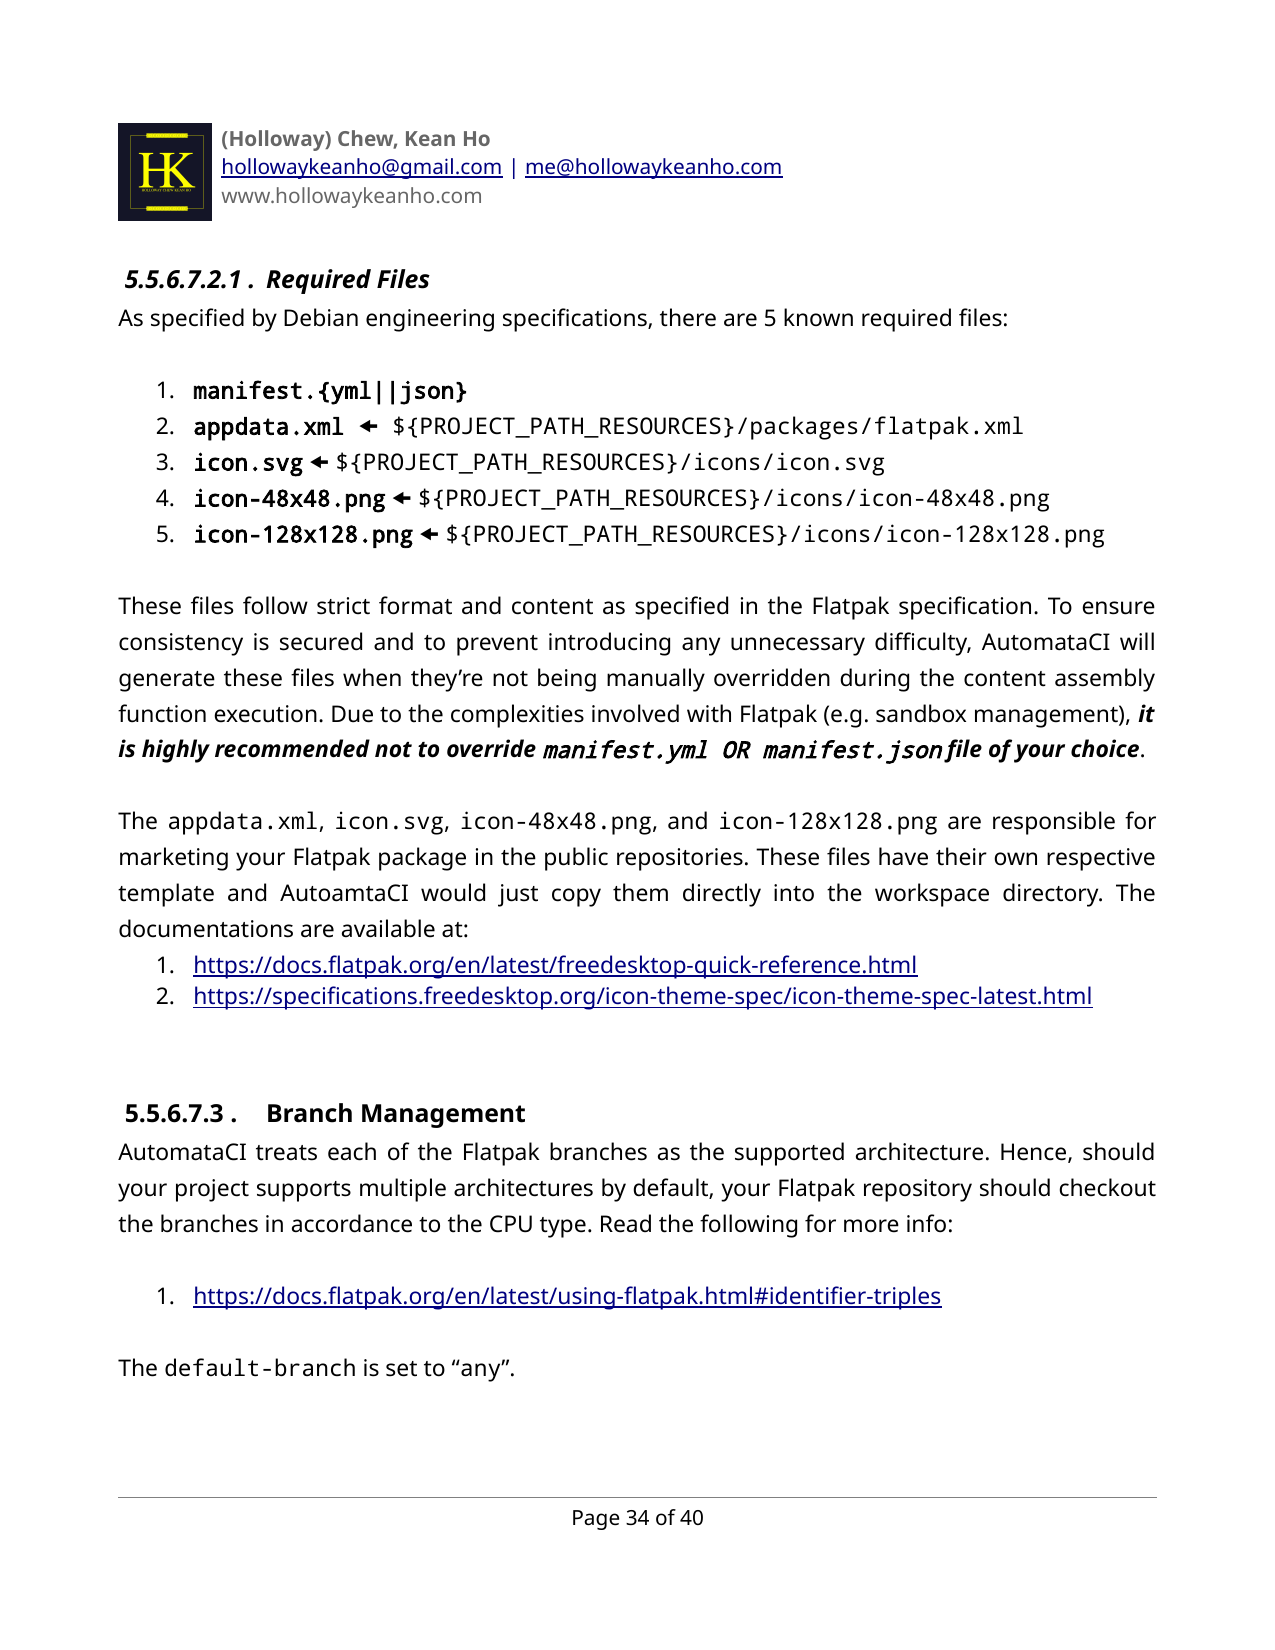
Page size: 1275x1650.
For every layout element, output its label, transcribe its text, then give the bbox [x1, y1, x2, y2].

text The appdata.xml, icon.svg, icon-48x48.png, and icon-128x128.png are responsible for marketing your Flatpak package in the public repositories. These files have their own respective template and AutoamtaCI would just copy them directly into the workspace directory. The documentations are available at: [118, 805, 1157, 944]
list https://docs.flatpak.org/en/latest/freedesktop-quick-reference.html [156, 949, 1157, 980]
list https://specifications.freedesktop.org/icon-theme-spec/icon-theme-spec-latest.html [156, 980, 1157, 1012]
list appdata.xml 🠜 ${PROJECT_PATH_RESOURCES}/packages/flatpak.xml [156, 410, 1157, 441]
list manifest.{yml||json} [156, 374, 1157, 405]
subtitle Branch Management [118, 1096, 1157, 1130]
text The default-branch is set to “any”. [118, 1352, 1157, 1383]
list https://docs.flatpak.org/en/latest/using-flatpak.html#identifier-triples [156, 1280, 1157, 1311]
text As specified by Debian engineering specifications, there are 5 known required files: [118, 302, 1157, 333]
list icon.svg 🠜 ${PROJECT_PATH_RESOURCES}/icons/icon.svg [156, 446, 1157, 477]
text AutomataCI treats each of the Flatpak branches as the supported architecture. Hence, should your project supports multiple architectures by default, your Flatpak repository should checkout the branches in accordance to the CPU type. Read the following for more info: [118, 1136, 1157, 1239]
text These files follow strict format and content as specified in the Flatpak specification. To ensure consistency is secured and to prevent introducing any unnecessary difficulty, AutomataCI will generate these files when they’re not being manually overridden during the content assembly function execution. Due to the complexities involved with Flatpak (e.g. sandbox management), it is highly recommended not to override manifest.yml OR manifest.json file of your choice. [118, 590, 1157, 765]
list icon-48x48.png 🠜 ${PROJECT_PATH_RESOURCES}/icons/icon-48x48.png [156, 482, 1157, 513]
picture [118, 123, 212, 221]
subtitle Required Files [118, 262, 1157, 296]
list icon-128x128.png 🠜 ${PROJECT_PATH_RESOURCES}/icons/icon-128x128.png [156, 518, 1157, 549]
